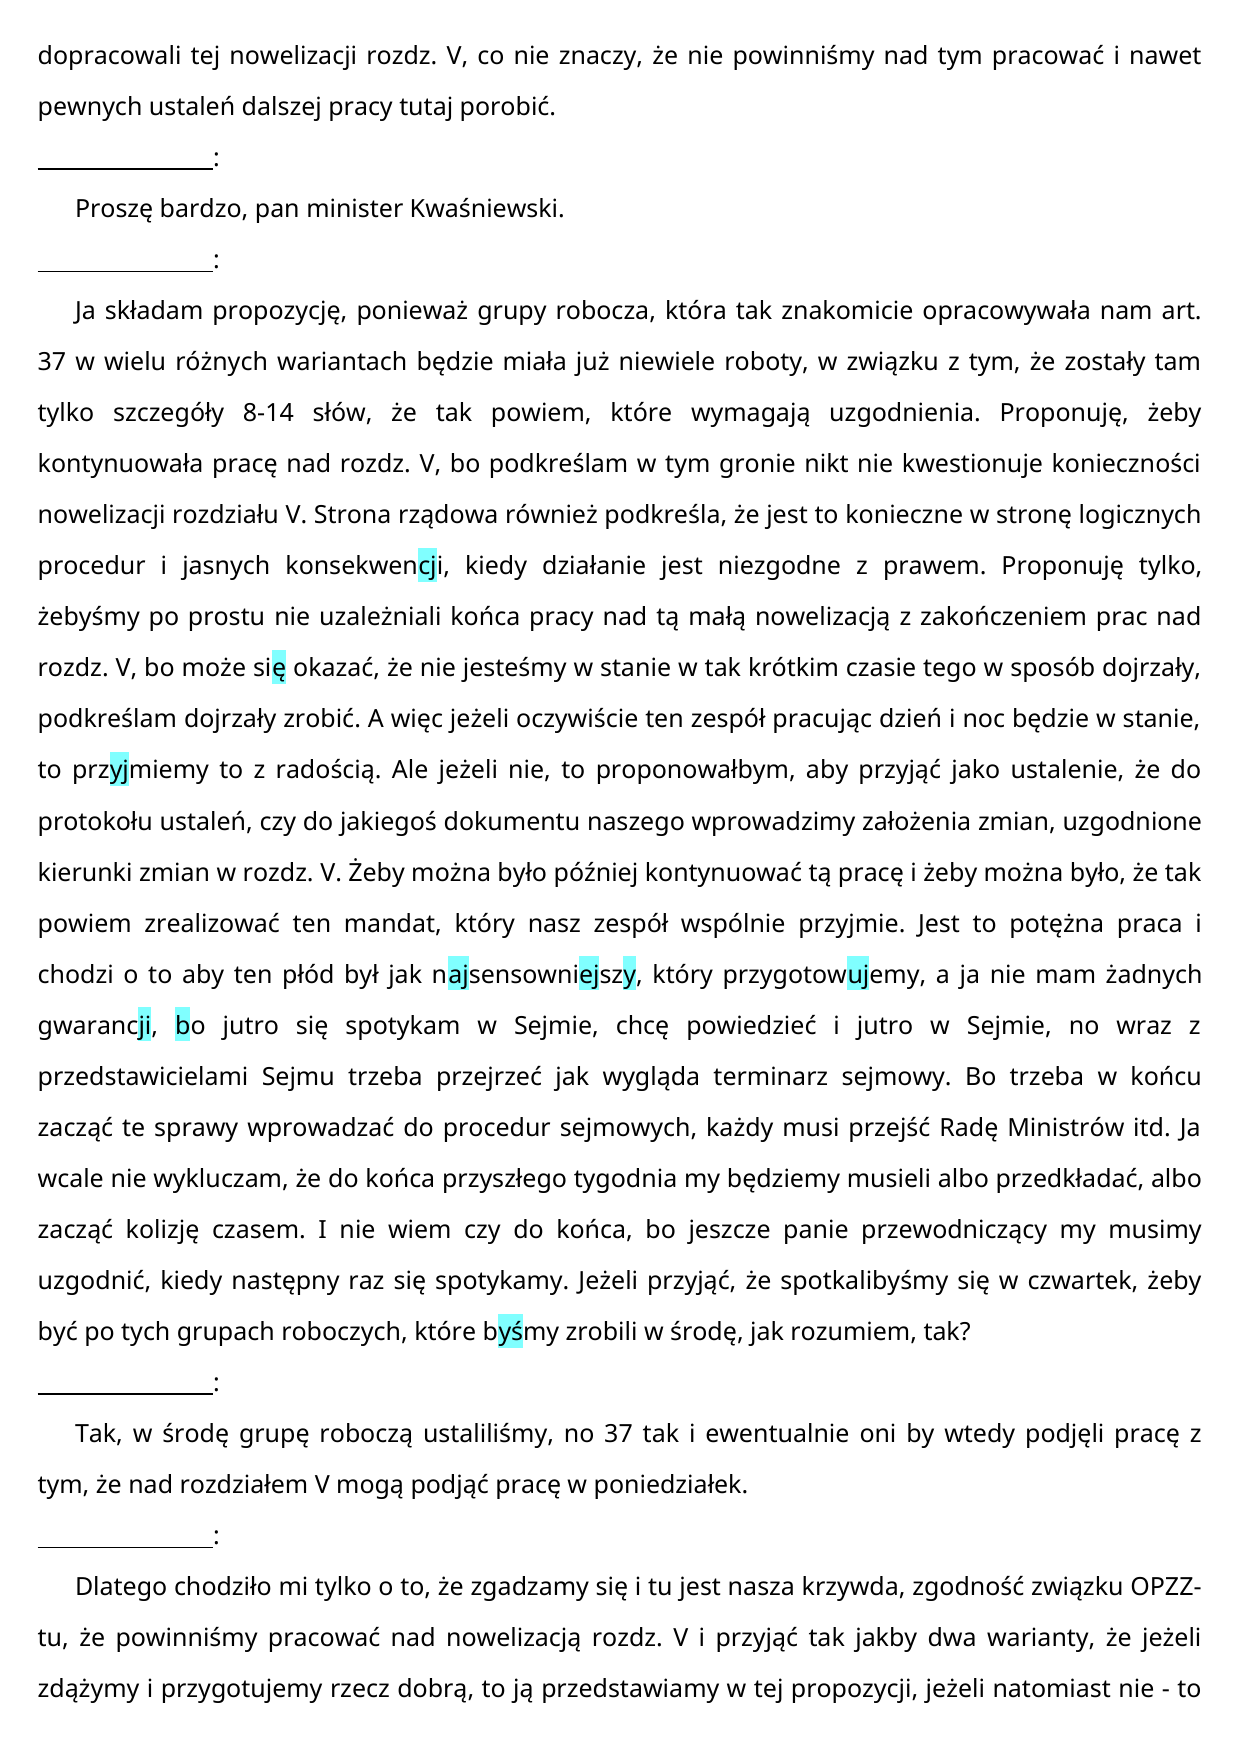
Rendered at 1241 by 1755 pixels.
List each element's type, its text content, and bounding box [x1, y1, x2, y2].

text : [37, 1518, 1203, 1552]
text Tak, w środę grupę roboczą ustaliliśmy, no 37 tak i ewentualnie oni by wtedy podjęli pracę z tym, że nad rozdziałem V mogą podjąć pracę w poniedziałek. [37, 1416, 1203, 1501]
text : [37, 242, 1203, 276]
text Proszę bardzo, pan minister Kwaśniewski. [37, 191, 1203, 225]
text : [37, 1364, 1203, 1399]
text Dlatego chodziło mi tylko o to, że zgadzamy się i tu jest nasza krzywda, zgodność związku OPZZ-tu, że powinniśmy pracować nad nowelizacją rozdz. V i przyjąć tak jakby dwa warianty, że jeżeli zdążymy i przygotujemy rzecz dobrą, to ją przedstawiamy w tej propozycji, jeżeli natomiast nie - to [37, 1569, 1203, 1705]
text Ja składam propozycję, ponieważ grupy robocza, która tak znakomicie opracowywała nam art. 37 w wielu różnych wariantach będzie miała już niewiele roboty, w związku z tym, że zostały tam tylko szczegóły 8-14 słów, że tak powiem, które wymagają uzgodnienia. Proponuję, żeby kontynuowała pracę nad rozdz. V, bo podkreślam w tym gronie nikt nie kwestionuje konieczności nowelizacji rozdziału V. Strona rządowa również podkreśla, że jest to konieczne w stronę logicznych procedur i jasnych konsekwencji, kiedy działanie jest niezgodne z prawem. Proponuję tylko, żebyśmy po prostu nie uzależniali końca pracy nad tą małą nowelizacją z zakończeniem prac nad rozdz. V, bo może się okazać, że nie jesteśmy w stanie w tak krótkim czasie tego w sposób dojrzały, podkreślam dojrzały zrobić. A więc jeżeli oczywiście ten zespół pracując dzień i noc będzie w stanie, to przyjmiemy to z radością. Ale jeżeli nie, to proponowałbym, aby przyjąć jako ustalenie, że do protokołu ustaleń, czy do jakiegoś dokumentu naszego wprowadzimy założenia zmian, uzgodnione kierunki zmian w rozdz. V. Żeby można było później kontynuować tą pracę i żeby można było, że tak powiem zrealizować ten mandat, który nasz zespół wspólnie przyjmie. Jest to potężna praca i chodzi o to aby ten płód był jak najsensowniejszy, który przygotowujemy, a ja nie mam żadnych gwarancji, bo jutro się spotykam w Sejmie, chcę powiedzieć i jutro w Sejmie, no wraz z przedstawicielami Sejmu trzeba przejrzeć jak wygląda terminarz sejmowy. Bo trzeba w końcu zacząć te sprawy wprowadzać do procedur sejmowych, każdy musi przejść Radę Ministrów itd. Ja wcale nie wykluczam, że do końca przyszłego tygodnia my będziemy musieli albo przedkładać, albo zacząć kolizję czasem. I nie wiem czy do końca, bo jeszcze panie przewodniczący my musimy uzgodnić, kiedy następny raz się spotykamy. Jeżeli przyjąć, że spotkalibyśmy się w czwartek, żeby być po tych grupach roboczych, które byśmy zrobili w środę, jak rozumiem, tak? [37, 293, 1203, 1348]
text dopracowali tej nowelizacji rozdz. V, co nie znaczy, że nie powinniśmy nad tym pracować i nawet pewnych ustaleń dalszej pracy tutaj porobić. [37, 37, 1203, 123]
text : [37, 139, 1203, 174]
